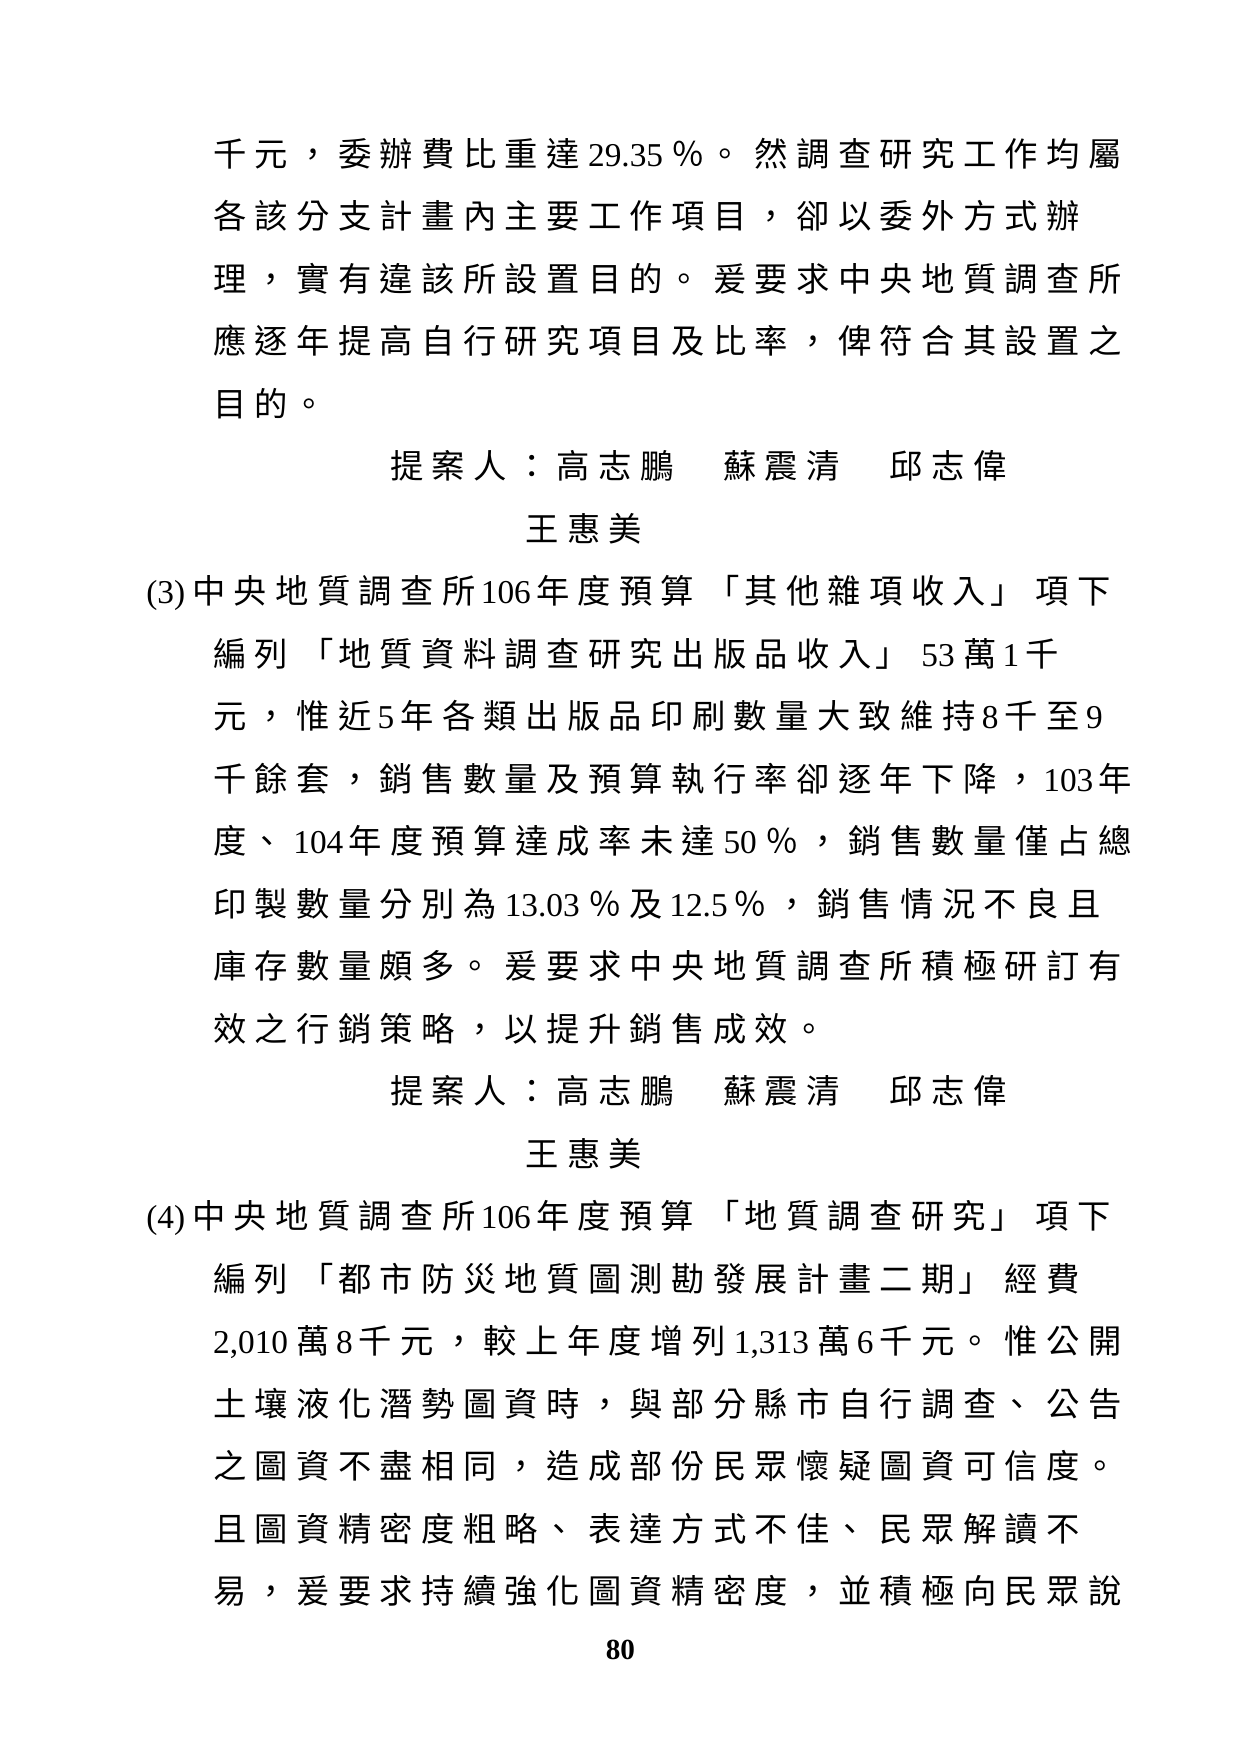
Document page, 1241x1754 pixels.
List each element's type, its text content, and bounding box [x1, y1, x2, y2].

text 提案人：高志鵬 蘇震清 邱志偉 王惠美 [379, 1048, 1032, 1173]
list 中央地質調查所106年度預算「地質調查研究」項下編列「都市防災地質圖測勘發展計畫二期」經費2,010萬8千元，較上年度增列1,313萬6千元。惟公開土壤液化潛勢圖資時，與部分縣市自行調查、公告之圖資不盡相同，造成部份民眾懷疑圖資可信度。且圖資精密度粗略、表達方式不佳、民眾解讀不易，爰要求持續強化圖資精密度，並積極向民眾說明。。 [139, 1173, 1136, 1610]
list 中央地質調查所106年度預算「其他雜項收入」項下編列「地質資料調查研究出版品收入」53萬1千元，惟近5年各類出版品印刷數量大致維持8千至9千餘套，銷售數量及預算執行率卻逐年下降，103年度、104年度預算達成率未達50％，銷售數量僅占總印製數量分別為13.03％及12.5％，銷售情況不良且庫存數量頗多。爰要求中央地質調查所積極研訂有效之行銷策略，以提升銷售成效。 [139, 548, 1136, 1048]
list 千元，委辦費比重達29.35％。然調查研究工作均屬各該分支計畫內主要工作項目，卻以委外方式辦理，實有違該所設置目的。爰要求中央地質調查所應逐年提高自行研究項目及比率，俾符合其設置之目的。 [139, 110, 1136, 423]
text 提案人：高志鵬 蘇震清 邱志偉 王惠美 [379, 423, 1032, 548]
